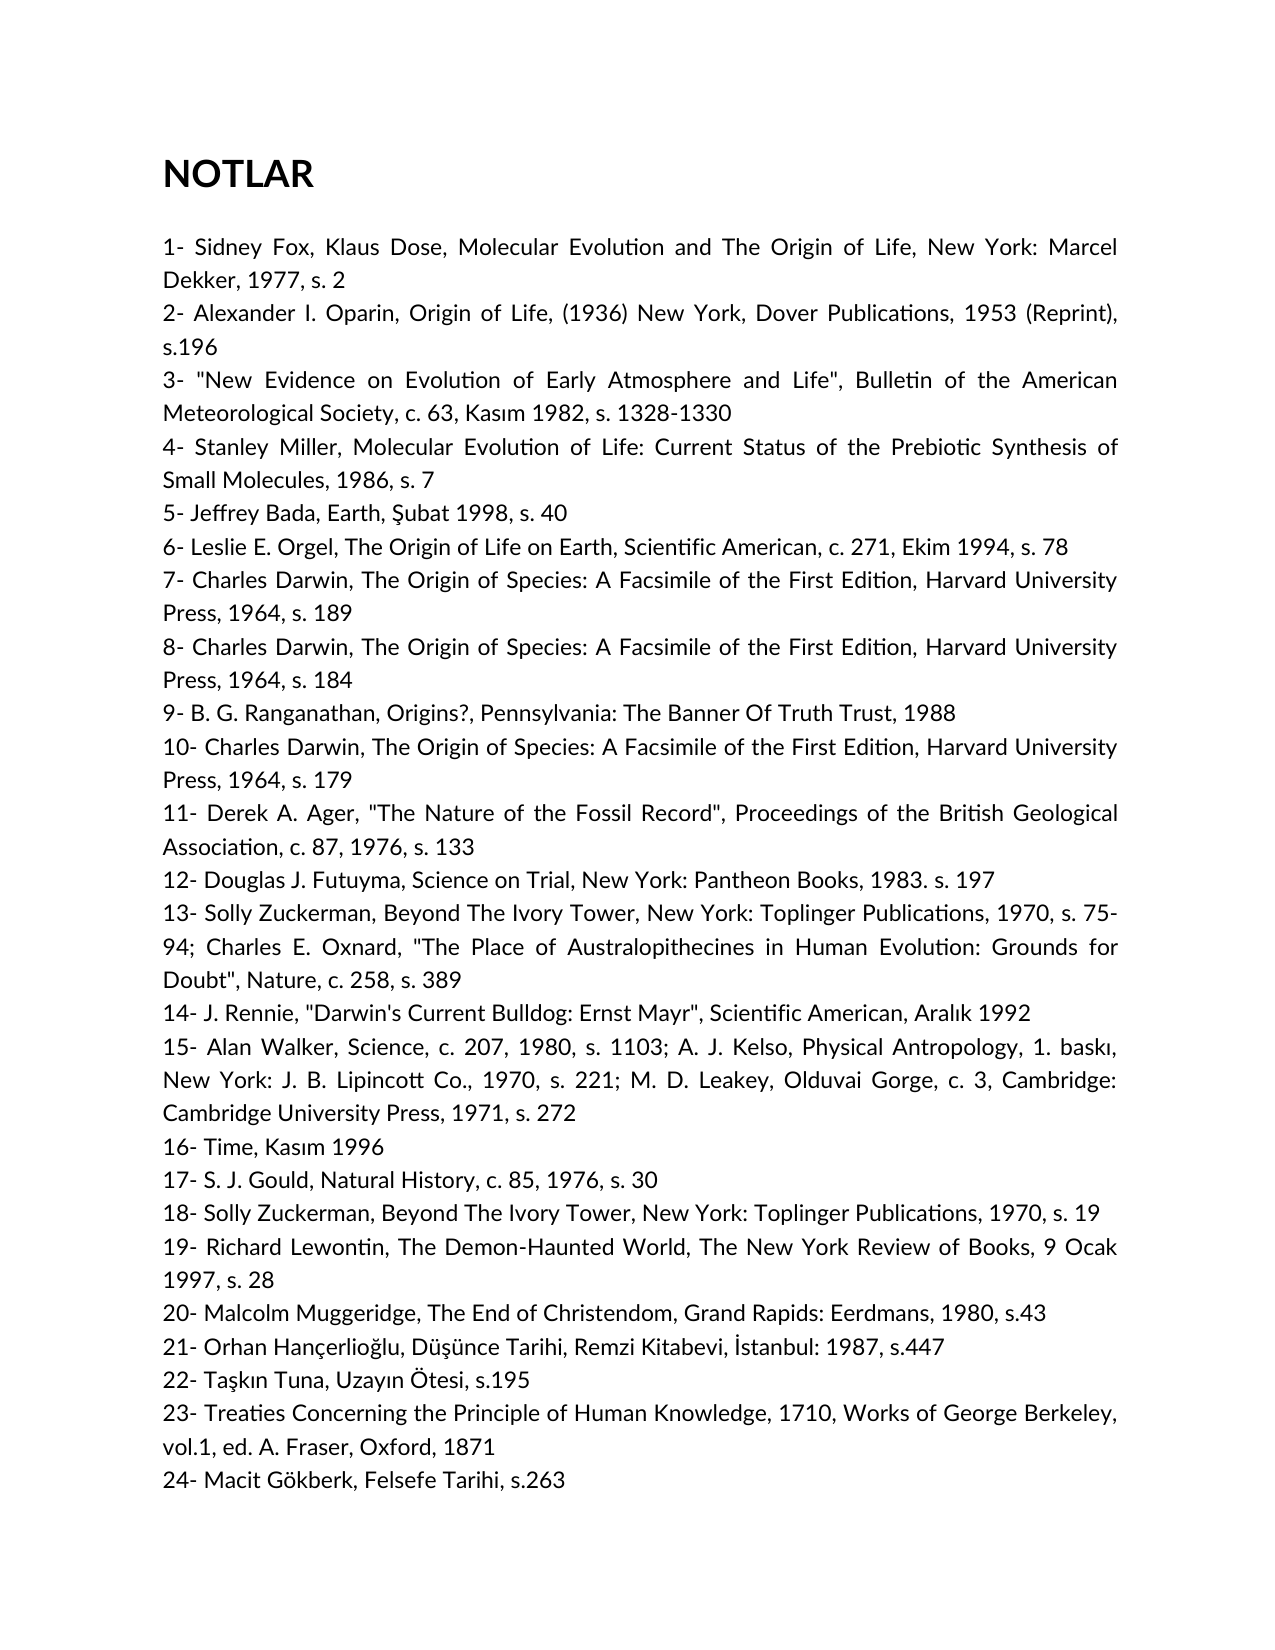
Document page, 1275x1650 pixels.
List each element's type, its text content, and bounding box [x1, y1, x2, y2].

text 1- Sidney Fox, Klaus Dose, Molecular Evolution and The Origin of Life, New York: Marcel Dekker, 1977, s. 2 [162, 228, 1119, 295]
text 4- Stanley Miller, Molecular Evolution of Life: Current Status of the Prebiotic Synthesis of Small Molecules, 1986, s. 7 [162, 428, 1119, 495]
text 5- Jeffrey Bada, Earth, Şubat 1998, s. 40 [162, 495, 1119, 528]
text 15- Alan Walker, Science, c. 207, 1980, s. 1103; A. J. Kelso, Physical Antropology, 1. baskı, New York: J. B. Lipincott Co., 1970, s. 221; M. D. Leakey, Olduvai Gorge, c. 3, Cambridge: Cambridge University Press, 1971, s. 272 [162, 1028, 1119, 1128]
text 10- Charles Darwin, The Origin of Species: A Facsimile of the First Edition, Harvard University Press, 1964, s. 179 [162, 728, 1119, 795]
text 6- Leslie E. Orgel, The Origin of Life on Earth, Scientific American, c. 271, Ekim 1994, s. 78 [162, 528, 1119, 562]
text 22- Taşkın Tuna, Uzayın Ötesi, s.195 [162, 1362, 1119, 1395]
text 16- Time, Kasım 1996 [162, 1128, 1119, 1162]
text 21- Orhan Hançerlioğlu, Düşünce Tarihi, Remzi Kitabevi, İstanbul: 1987, s.447 [162, 1328, 1119, 1362]
text 18- Solly Zuckerman, Beyond The Ivory Tower, New York: Toplinger Publications, 1970, s. 19 [162, 1195, 1119, 1228]
text 3- "New Evidence on Evolution of Early Atmosphere and Life", Bulletin of the American Meteorological Society, c. 63, Kasım 1982, s. 1328-1330 [162, 362, 1119, 428]
text 2- Alexander I. Oparin, Origin of Life, (1936) New York, Dover Publications, 1953 (Reprint), s.196 [162, 295, 1119, 362]
text 17- S. J. Gould, Natural History, c. 85, 1976, s. 30 [162, 1162, 1119, 1195]
text 13- Solly Zuckerman, Beyond The Ivory Tower, New York: Toplinger Publications, 1970, s. 75-94; Charles E. Oxnard, "The Place of Australopithecines in Human Evolution: Grounds for Doubt", Nature, c. 258, s. 389 [162, 895, 1119, 995]
text 7- Charles Darwin, The Origin of Species: A Facsimile of the First Edition, Harvard University Press, 1964, s. 189 [162, 562, 1119, 628]
text 11- Derek A. Ager, "The Nature of the Fossil Record", Proceedings of the British Geological Association, c. 87, 1976, s. 133 [162, 795, 1119, 862]
text 19- Richard Lewontin, The Demon-Haunted World, The New York Review of Books, 9 Ocak 1997, s. 28 [162, 1228, 1119, 1295]
text 23- Treaties Concerning the Principle of Human Knowledge, 1710, Works of George Berkeley, vol.1, ed. A. Fraser, Oxford, 1871 [162, 1395, 1119, 1462]
text 24- Macit Gökberk, Felsefe Tarihi, s.263 [162, 1462, 1119, 1495]
text 8- Charles Darwin, The Origin of Species: A Facsimile of the First Edition, Harvard University Press, 1964, s. 184 [162, 628, 1119, 695]
text 12- Douglas J. Futuyma, Science on Trial, New York: Pantheon Books, 1983. s. 197 [162, 862, 1119, 895]
text 14- J. Rennie, "Darwin's Current Bulldog: Ernst Mayr", Scientific American, Aralık 1992 [162, 995, 1119, 1028]
text NOTLAR [162, 150, 1119, 195]
text 20- Malcolm Muggeridge, The End of Christendom, Grand Rapids: Eerdmans, 1980, s.43 [162, 1295, 1119, 1328]
text 9- B. G. Ranganathan, Origins?, Pennsylvania: The Banner Of Truth Trust, 1988 [162, 695, 1119, 728]
